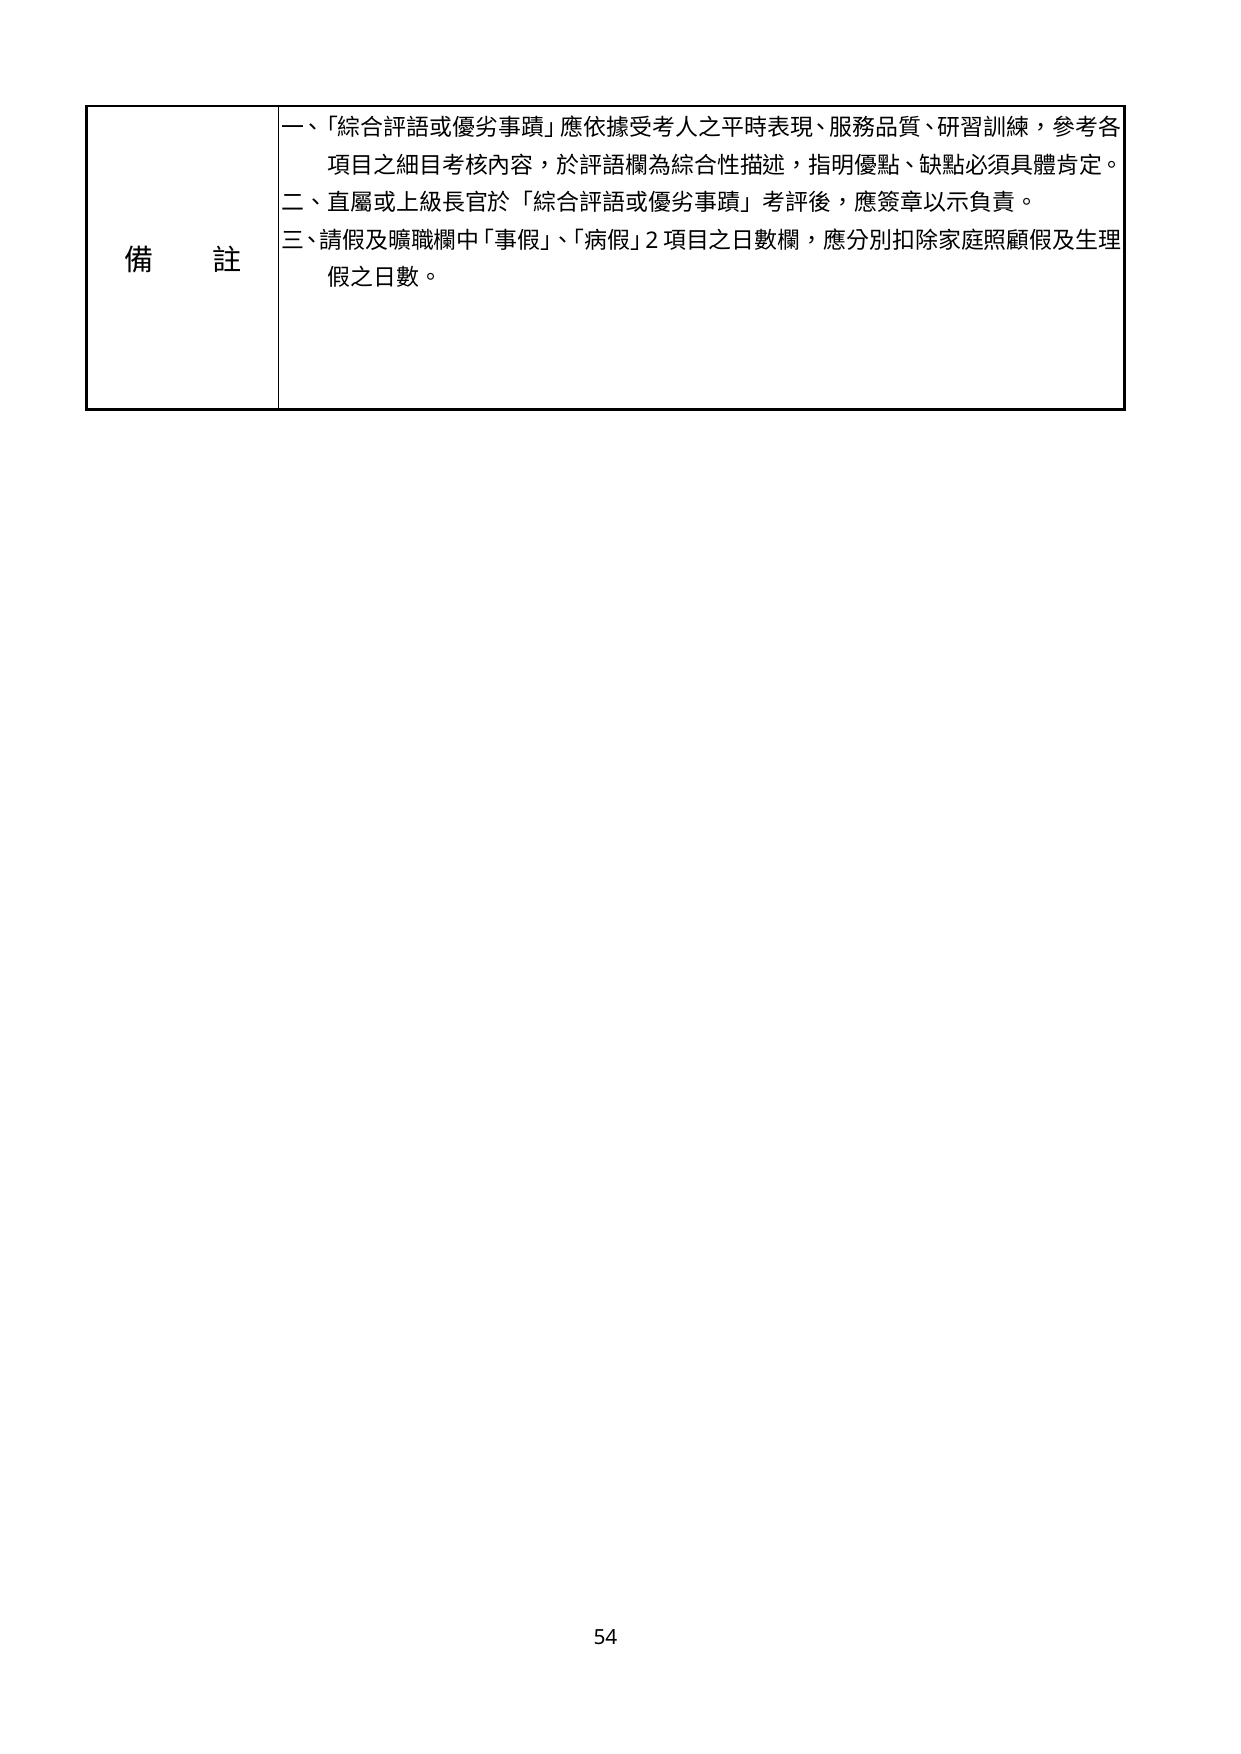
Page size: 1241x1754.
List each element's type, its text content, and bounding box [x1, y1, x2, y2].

table_cell 一、「綜合評語或優劣事蹟」應依據受考人之平時表現、服務品質、研習訓練，參考各項目之細目考核內容，於評語欄為綜合性描述，指明優點、缺點必須具體肯定。 二、直屬或上級長官於「綜合評語或優劣事蹟」考評後，應簽章以示負責。 三、請假及曠職欄中「事假」、「病假」2項目之日數欄，應分別扣除家庭照顧假及生理假之日數。 [279, 107, 1123, 408]
table_cell 備 註 [88, 107, 278, 408]
